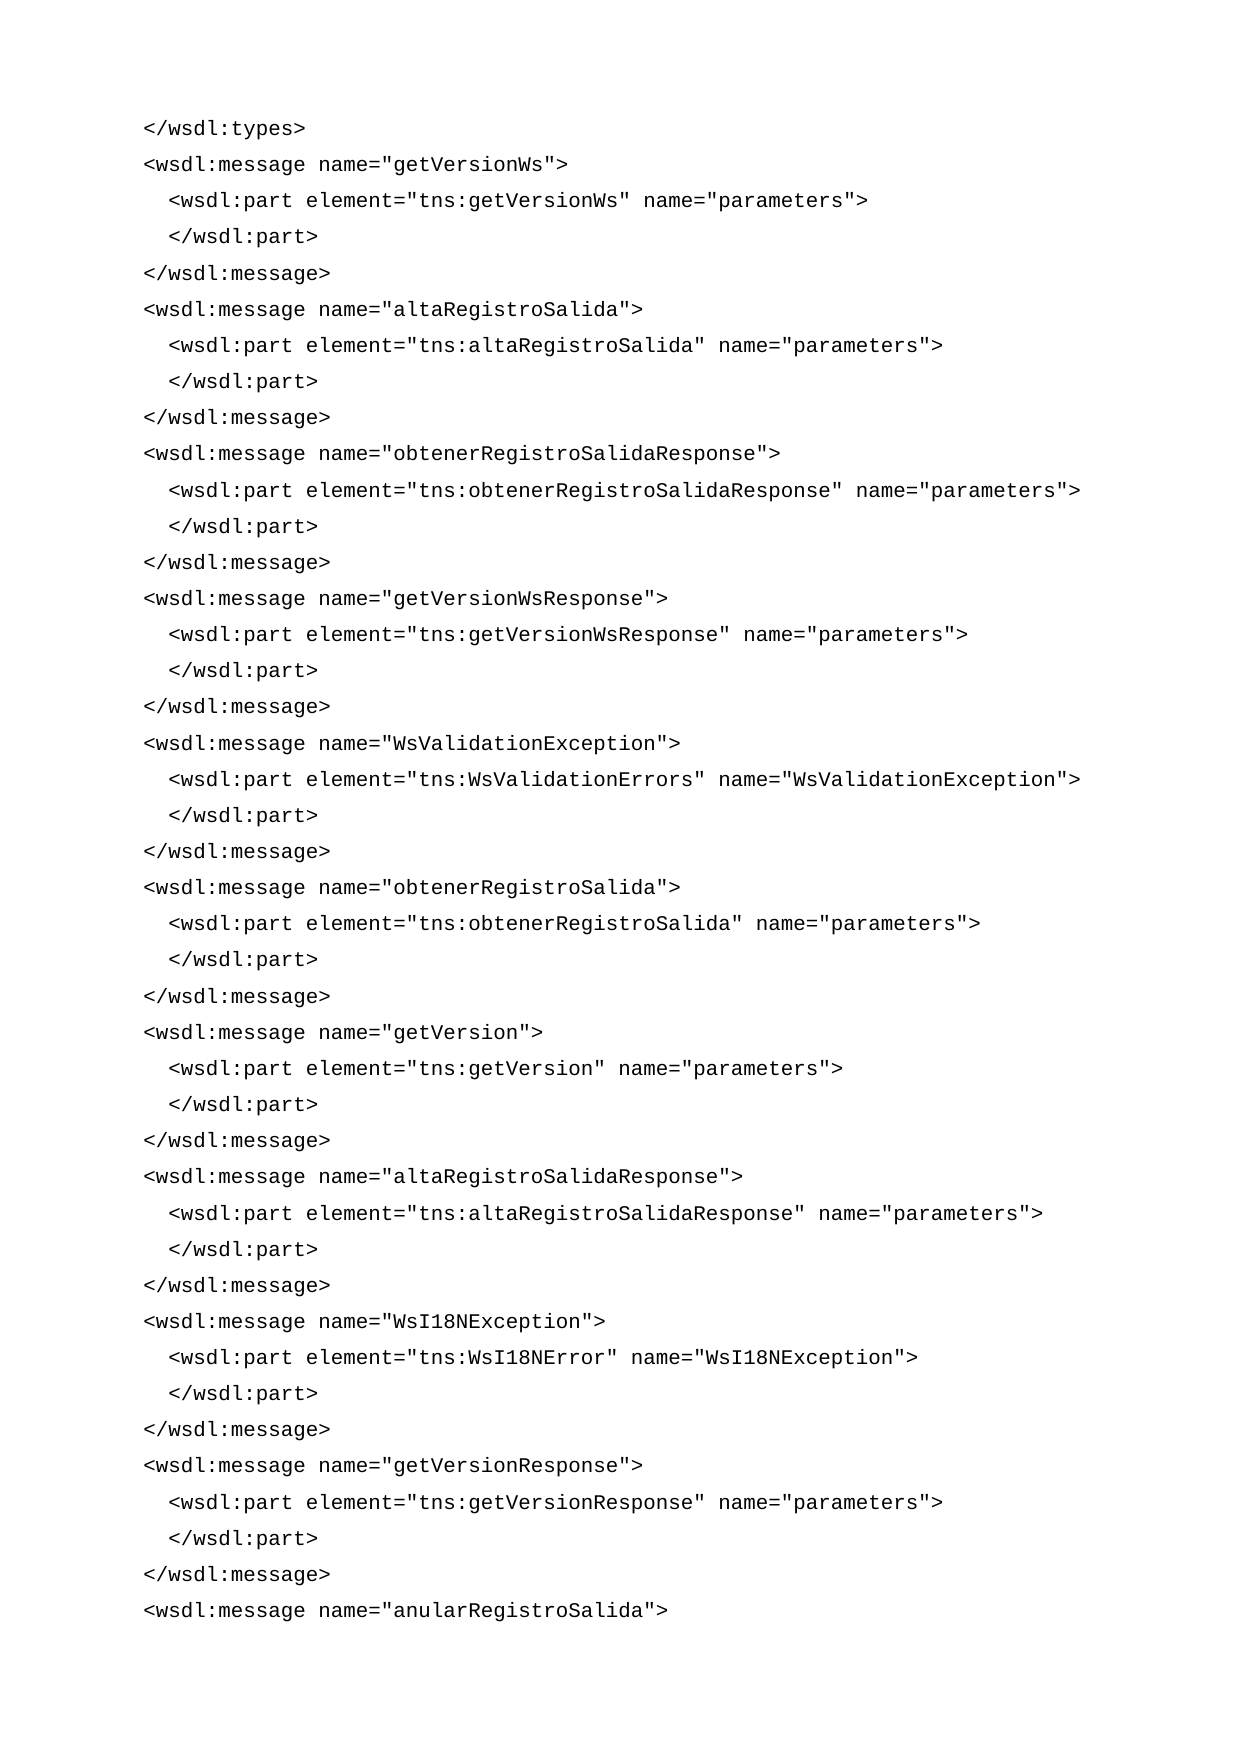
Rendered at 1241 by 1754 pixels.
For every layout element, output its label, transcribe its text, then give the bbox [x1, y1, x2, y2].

text <wsdl:part element="tns:getVersionWs" name="parameters"> [118, 190, 1122, 214]
text <wsdl:message name="altaRegistroSalida"> [118, 299, 1122, 322]
text <wsdl:part element="tns:WsValidationErrors" name="WsValidationException"> [118, 769, 1122, 792]
text <wsdl:message name="getVersion"> [118, 1022, 1122, 1045]
text </wsdl:part> [118, 1239, 1122, 1262]
text </wsdl:message> [118, 986, 1122, 1009]
text </wsdl:part> [118, 1528, 1122, 1551]
text <wsdl:message name="anularRegistroSalida"> [118, 1600, 1122, 1624]
text <wsdl:message name="getVersionResponse"> [118, 1456, 1122, 1479]
text </wsdl:part> [118, 1094, 1122, 1118]
text </wsdl:part> [118, 805, 1122, 828]
text <wsdl:part element="tns:altaRegistroSalida" name="parameters"> [118, 335, 1122, 359]
text <wsdl:part element="tns:WsI18NError" name="WsI18NException"> [118, 1347, 1122, 1371]
text <wsdl:message name="altaRegistroSalidaResponse"> [118, 1166, 1122, 1190]
text <wsdl:message name="WsValidationException"> [118, 733, 1122, 756]
text <wsdl:message name="getVersionWs"> [118, 154, 1122, 178]
text </wsdl:part> [118, 1383, 1122, 1407]
text <wsdl:part element="tns:altaRegistroSalidaResponse" name="parameters"> [118, 1202, 1122, 1226]
text </wsdl:message> [118, 1130, 1122, 1154]
text <wsdl:message name="obtenerRegistroSalida"> [118, 877, 1122, 901]
text </wsdl:types> [118, 118, 1122, 142]
text </wsdl:part> [118, 660, 1122, 684]
text </wsdl:message> [118, 1275, 1122, 1298]
text </wsdl:part> [118, 371, 1122, 395]
text </wsdl:message> [118, 263, 1122, 286]
text </wsdl:part> [118, 516, 1122, 539]
text </wsdl:message> [118, 407, 1122, 431]
text <wsdl:message name="getVersionWsResponse"> [118, 588, 1122, 612]
text <wsdl:part element="tns:obtenerRegistroSalidaResponse" name="parameters"> [118, 479, 1122, 503]
text </wsdl:message> [118, 841, 1122, 865]
text </wsdl:message> [118, 1419, 1122, 1443]
text </wsdl:message> [118, 1564, 1122, 1588]
text <wsdl:part element="tns:getVersionWsResponse" name="parameters"> [118, 624, 1122, 648]
text </wsdl:part> [118, 227, 1122, 250]
text </wsdl:message> [118, 552, 1122, 576]
text </wsdl:message> [118, 696, 1122, 720]
text <wsdl:message name="obtenerRegistroSalidaResponse"> [118, 443, 1122, 467]
text <wsdl:part element="tns:getVersionResponse" name="parameters"> [118, 1492, 1122, 1515]
text <wsdl:message name="WsI18NException"> [118, 1311, 1122, 1334]
text </wsdl:part> [118, 949, 1122, 973]
text <wsdl:part element="tns:getVersion" name="parameters"> [118, 1058, 1122, 1082]
text <wsdl:part element="tns:obtenerRegistroSalida" name="parameters"> [118, 913, 1122, 937]
